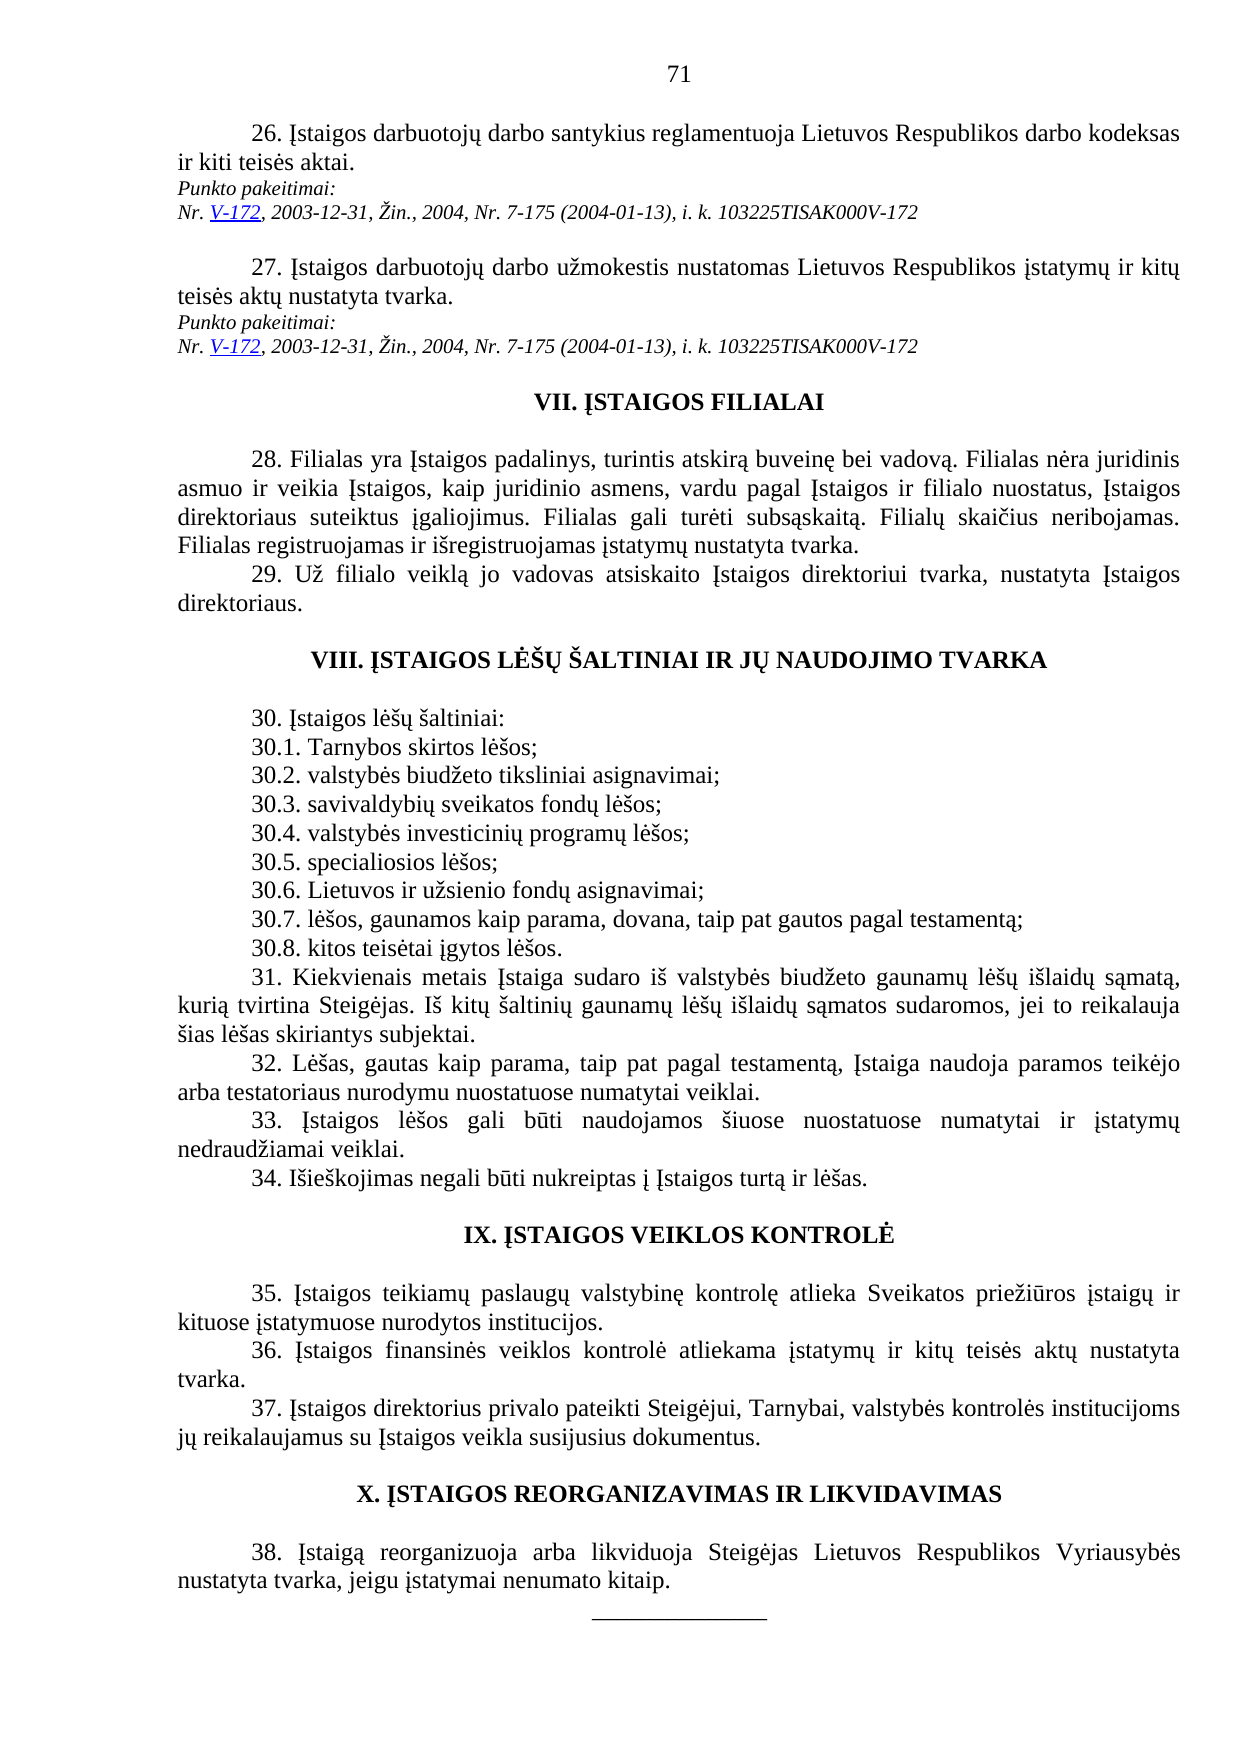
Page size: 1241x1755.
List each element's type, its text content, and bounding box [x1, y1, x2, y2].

text 30.7. lėšos, gaunamos kaip parama, dovana, taip pat gautos pagal testamentą; [177, 904, 1181, 933]
text 36. Įstaigos finansinės veiklos kontrolė atliekama įstatymų ir kitų teisės aktų nustatyta tvarka. [177, 1336, 1181, 1393]
text VII. ĮSTAIGOS FILIALAI [177, 387, 1181, 416]
text 26. Įstaigos darbuotojų darbo santykius reglamentuoja Lietuvos Respublikos darbo kodeksas ir kiti teisės aktai. [177, 118, 1181, 176]
text 35. Įstaigos teikiamų paslaugų valstybinę kontrolę atlieka Sveikatos priežiūros įstaigų ir kituose įstatymuose nurodytos institucijos. [177, 1278, 1181, 1336]
text VIII. ĮSTAIGOS LĖŠŲ ŠALTINIAI IR JŲ NAUDOJIMO TVARKA [177, 646, 1181, 674]
text Punkto pakeitimai: [177, 176, 1181, 200]
text 27. Įstaigos darbuotojų darbo užmokestis nustatomas Lietuvos Respublikos įstatymų ir kitų teisės aktų nustatyta tvarka. [177, 252, 1181, 310]
text 33. Įstaigos lėšos gali būti naudojamos šiuose nuostatuose numatytai ir įstatymų nedraudžiamai veiklai. [177, 1106, 1181, 1163]
text 30.1. Tarnybos skirtos lėšos; [177, 732, 1181, 761]
text 30.6. Lietuvos ir užsienio fondų asignavimai; [177, 876, 1181, 904]
text 29. Už filialo veiklą jo vadovas atsiskaito Įstaigos direktoriui tvarka, nustatyta Įstaigos direktoriaus. [177, 559, 1181, 617]
text 37. Įstaigos direktorius privalo pateikti Steigėjui, Tarnybai, valstybės kontrolės institucijoms jų reikalaujamus su Įstaigos veikla susijusius dokumentus. [177, 1393, 1181, 1451]
text Punkto pakeitimai: [177, 310, 1181, 334]
text 30.3. savivaldybių sveikatos fondų lėšos; [177, 789, 1181, 818]
text 30.4. valstybės investicinių programų lėšos; [177, 818, 1181, 847]
text 30. Įstaigos lėšų šaltiniai: [177, 703, 1181, 732]
text 30.2. valstybės biudžeto tiksliniai asignavimai; [177, 761, 1181, 789]
text 30.5. specialiosios lėšos; [177, 847, 1181, 876]
text X. ĮSTAIGOS REORGANIZAVIMAS IR LIKVIDAVIMAS [177, 1479, 1181, 1508]
text 28. Filialas yra Įstaigos padalinys, turintis atskirą buveinę bei vadovą. Filialas nėra juridinis asmuo ir veikia Įstaigos, kaip juridinio asmens, vardu pagal Įstaigos ir filialo nuostatus, Įstaigos direktoriaus suteiktus įgaliojimus. Filialas gali turėti subsąskaitą. Filialų skaičius neribojamas. Filialas registruojamas ir išregistruojamas įstatymų nustatyta tvarka. [177, 444, 1181, 559]
text ______________ [177, 1594, 1181, 1623]
text Nr. V-172, 2003-12-31, Žin., 2004, Nr. 7-175 (2004-01-13), i. k. 103225TISAK000V-172 [177, 334, 1181, 358]
text 31. Kiekvienais metais Įstaiga sudaro iš valstybės biudžeto gaunamų lėšų išlaidų sąmatą, kurią tvirtina Steigėjas. Iš kitų šaltinių gaunamų lėšų išlaidų sąmatos sudaromos, jei to reikalauja šias lėšas skiriantys subjektai. [177, 962, 1181, 1048]
text 32. Lėšas, gautas kaip parama, taip pat pagal testamentą, Įstaiga naudoja paramos teikėjo arba testatoriaus nurodymu nuostatuose numatytai veiklai. [177, 1048, 1181, 1106]
text 34. Išieškojimas negali būti nukreiptas į Įstaigos turtą ir lėšas. [177, 1163, 1181, 1192]
text IX. ĮSTAIGOS VEIKLOS KONTROLĖ [177, 1221, 1181, 1249]
text Nr. V-172, 2003-12-31, Žin., 2004, Nr. 7-175 (2004-01-13), i. k. 103225TISAK000V-172 [177, 200, 1181, 224]
text 30.8. kitos teisėtai įgytos lėšos. [177, 933, 1181, 962]
text 38. Įstaigą reorganizuoja arba likviduoja Steigėjas Lietuvos Respublikos Vyriausybės nustatyta tvarka, jeigu įstatymai nenumato kitaip. [177, 1537, 1181, 1594]
